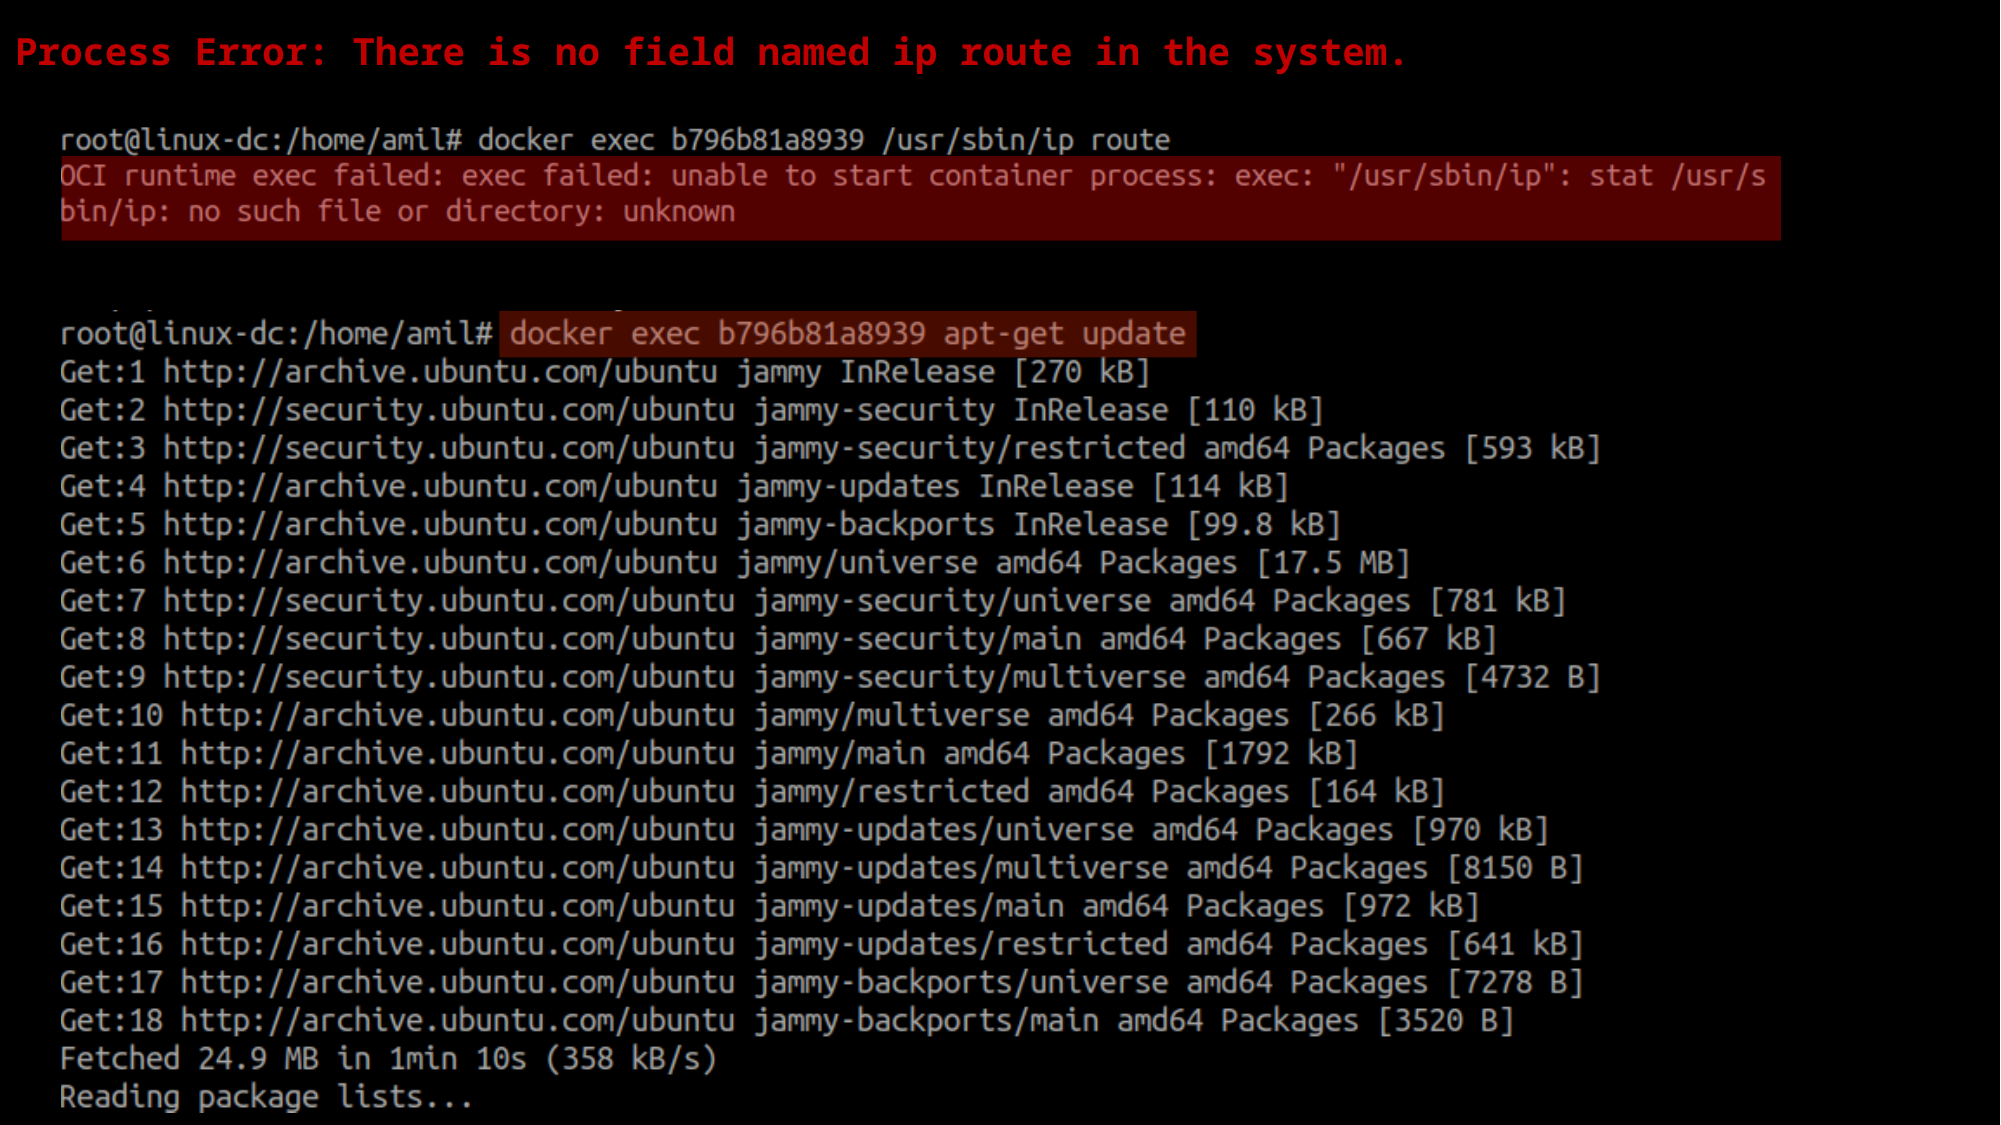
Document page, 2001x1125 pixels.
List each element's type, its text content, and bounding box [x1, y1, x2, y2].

text_box [61, 156, 1781, 241]
text_box [499, 310, 1197, 358]
picture [61, 310, 1630, 1113]
picture [61, 126, 1781, 156]
text_box Process Error: There is no field named ip route in the system. [0, 20, 1568, 81]
